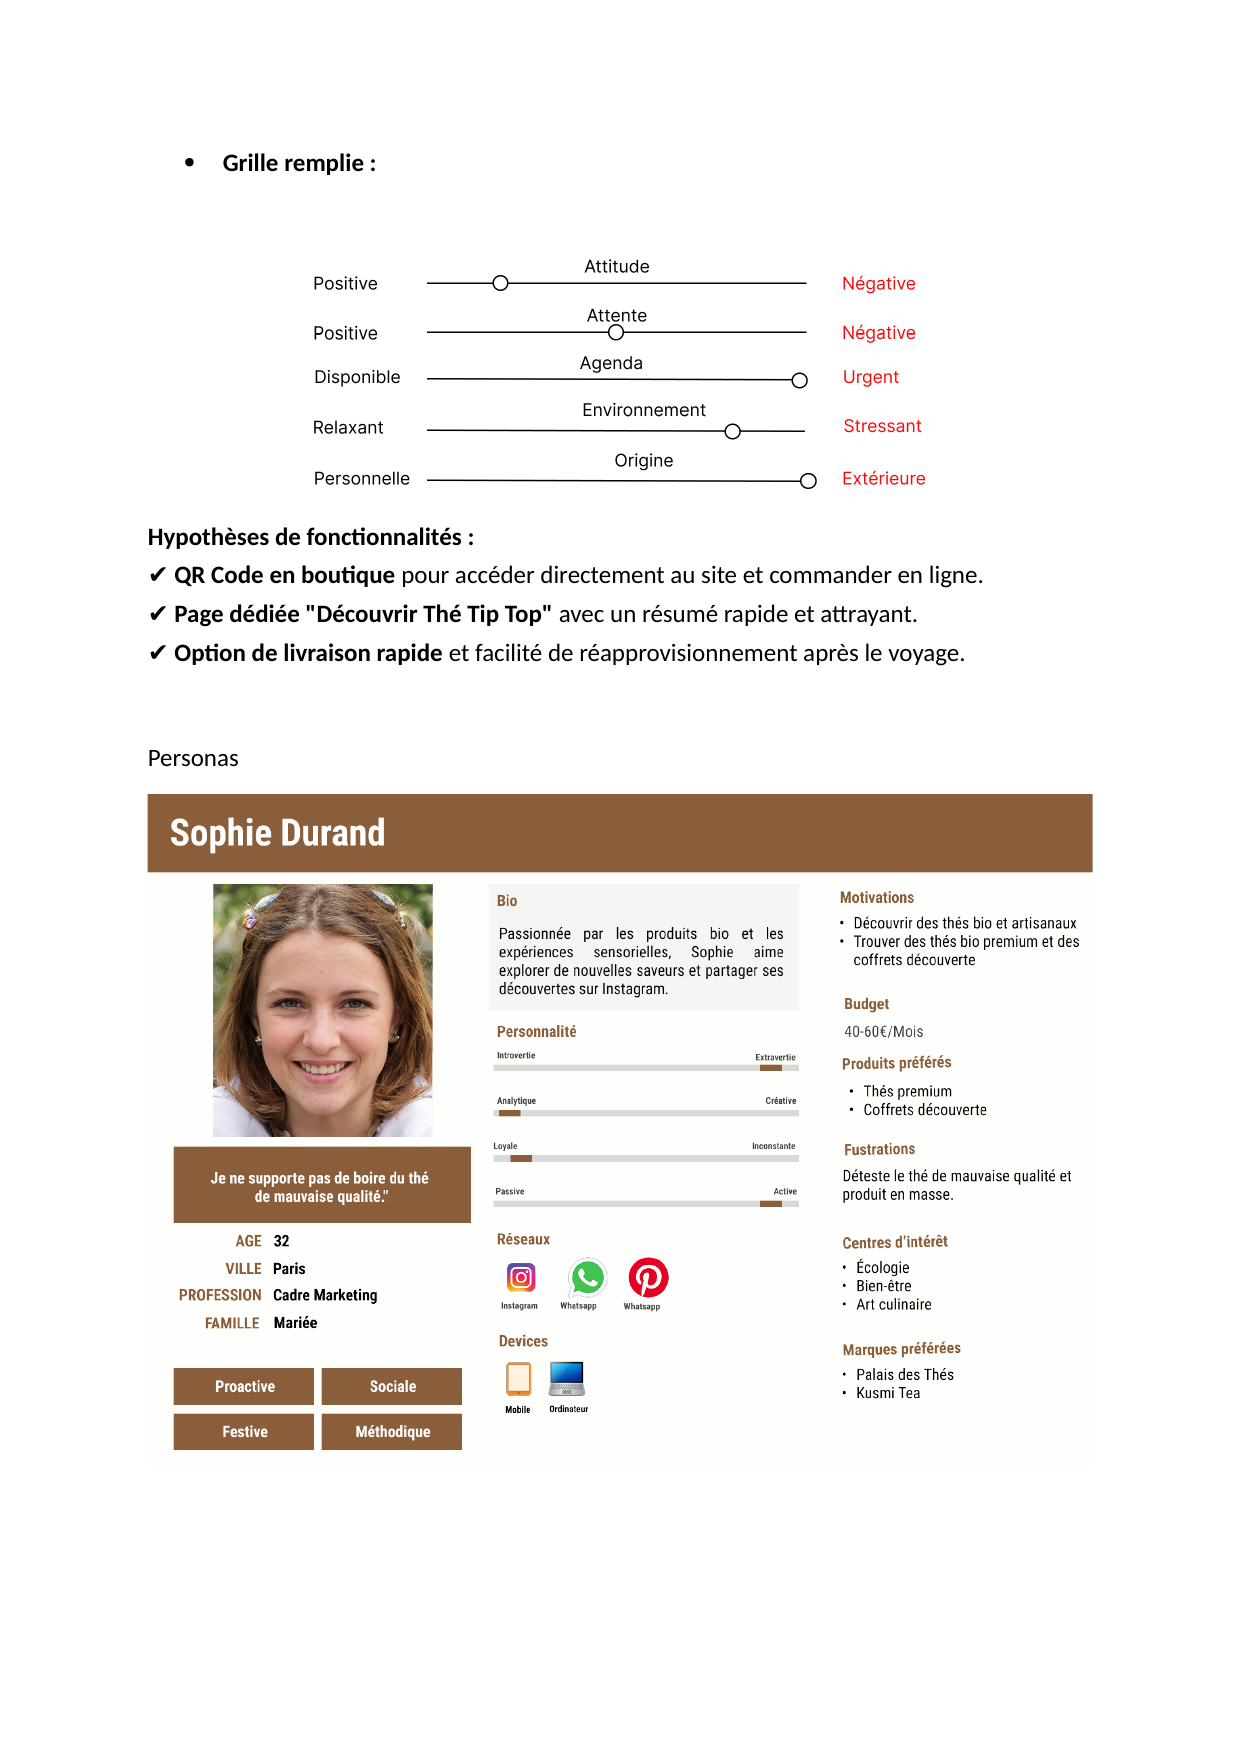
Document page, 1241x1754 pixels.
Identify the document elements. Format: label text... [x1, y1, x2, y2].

list Grille remplie : [185, 148, 1093, 178]
text Hypothèses de fonctionnalités : ✔ QR Code en boutique pour accéder directement au site et commander en ligne. ✔ Page dédiée "Découvrir Thé Tip Top" avec un résumé rapide et attrayant. ✔ Option de livraison rapide et facilité de réapprovisionnement après le voyage. [148, 521, 1093, 669]
text Personas [148, 742, 1093, 773]
